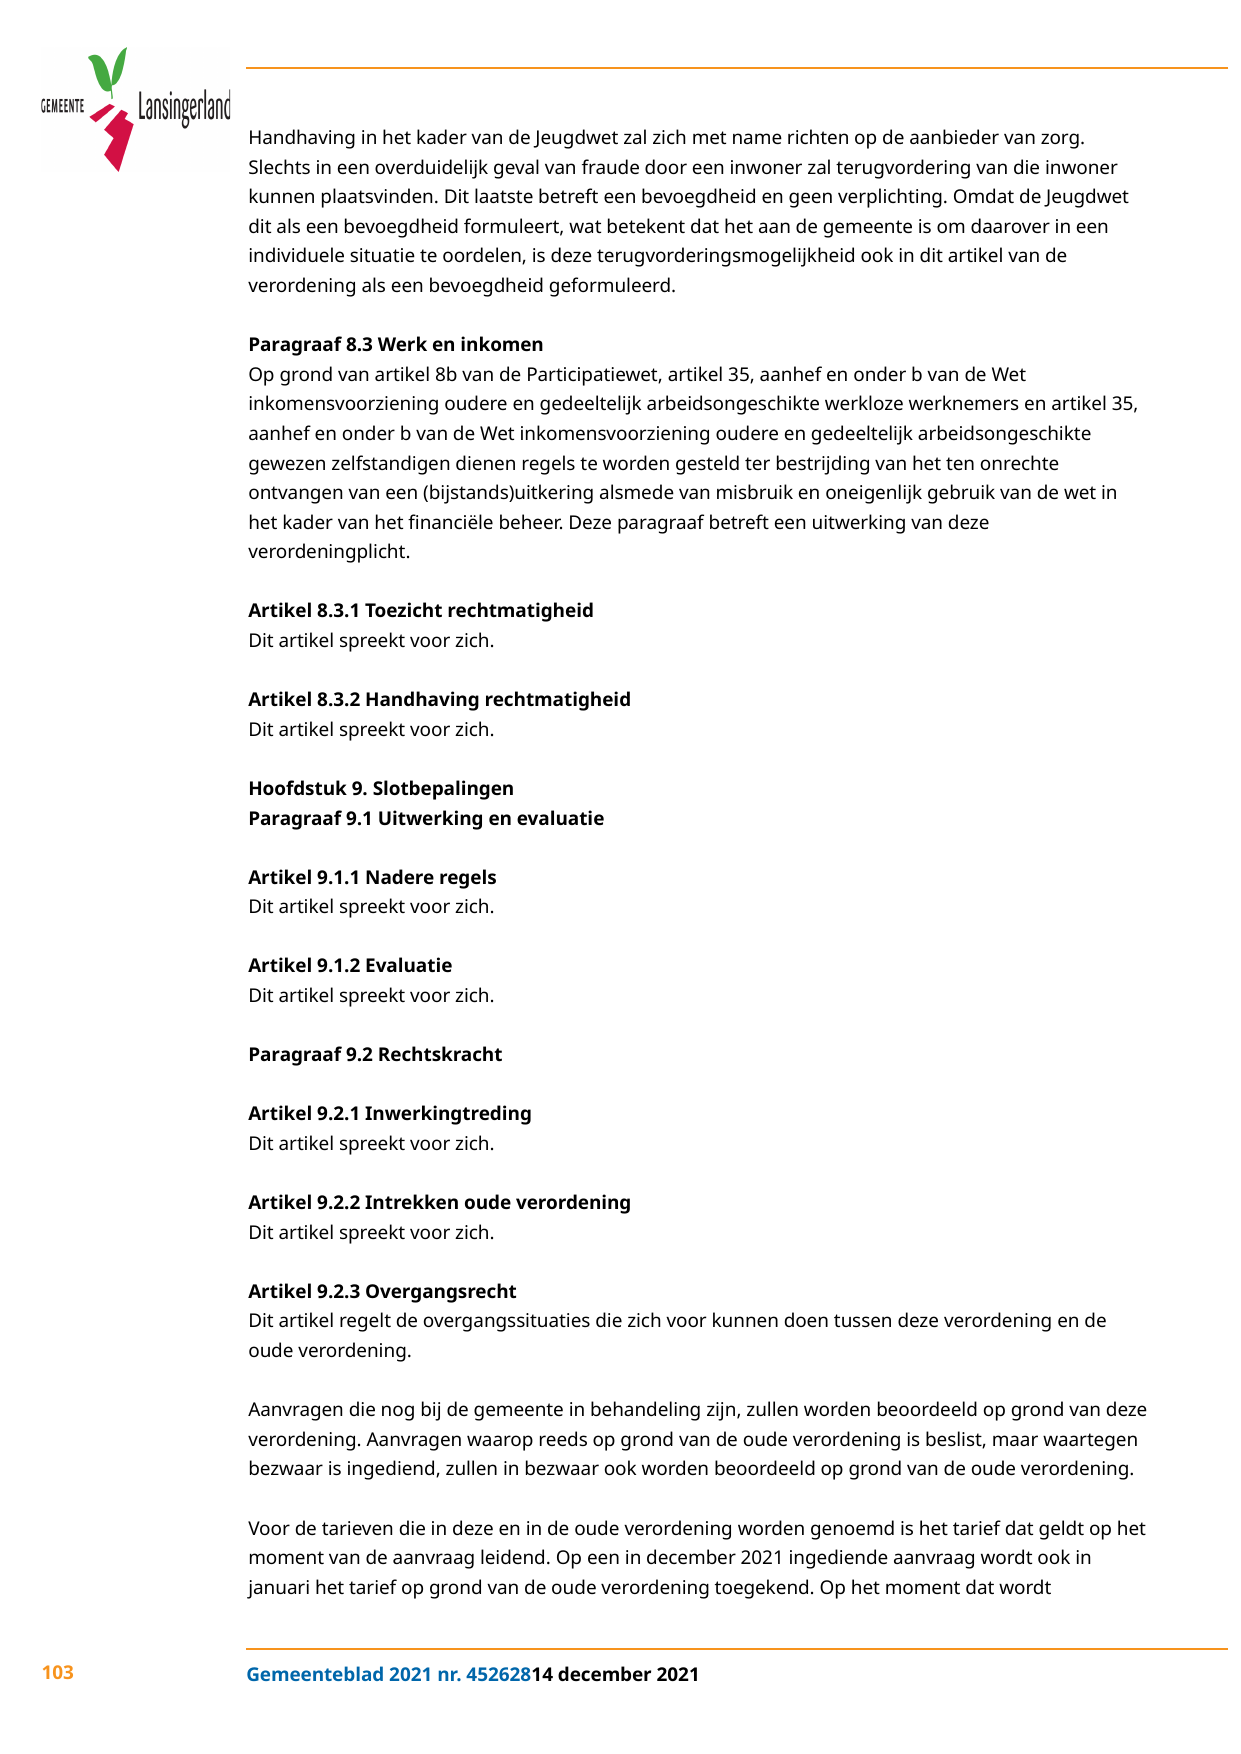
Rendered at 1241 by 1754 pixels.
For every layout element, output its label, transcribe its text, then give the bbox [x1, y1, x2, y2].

text Aanvragen die nog bij de gemeente in behandeling zijn, zullen worden beoordeeld op grond van deze verordening. Aanvragen waarop reeds op grond van de oude verordening is beslist, maar waartegen bezwaar is ingediend, zullen in bezwaar ook worden beoordeeld op grond van de oude verordening. [248, 1396, 1152, 1481]
text Dit artikel regelt de overgangssituaties die zich voor kunnen doen tussen deze verordening en de oude verordening. [248, 1308, 1152, 1363]
text Dit artikel spreekt voor zich. [248, 1219, 1152, 1245]
text Paragraaf 8.3 Werk en inkomen [248, 331, 1152, 357]
text Paragraaf 9.1 Uitwerking en evaluatie [248, 805, 1152, 831]
text Dit artikel spreekt voor zich. [248, 627, 1152, 653]
text Artikel 8.3.2 Handhaving rechtmatigheid [248, 686, 1152, 712]
picture [41, 47, 231, 172]
text Artikel 8.3.1 Toezicht rechtmatigheid [248, 598, 1152, 623]
text Dit artikel spreekt voor zich. [248, 982, 1152, 1008]
text Paragraaf 9.2 Rechtskracht [248, 1041, 1152, 1067]
text Voor de tarieven die in deze en in de oude verordening worden genoemd is het tarief dat geldt op het moment van de aanvraag leidend. Op een in december 2021 ingediende aanvraag wordt ook in januari het tarief op grond van de oude verordening toegekend. Op het moment dat wordt [248, 1515, 1152, 1600]
text Artikel 9.1.2 Evaluatie [248, 953, 1152, 978]
text Artikel 9.1.1 Nadere regels [248, 864, 1152, 890]
text Hoofdstuk 9. Slotbepalingen [248, 775, 1152, 801]
text Artikel 9.2.3 Overgangsrecht [248, 1278, 1152, 1304]
text Handhaving in het kader van de Jeugdwet zal zich met name richten op de aanbieder van zorg. Slechts in een overduidelijk geval van fraude door een inwoner zal terugvordering van die inwoner kunnen plaatsvinden. Dit laatste betreft een bevoegdheid en geen verplichting. Omdat de Jeugdwet dit als een bevoegdheid formuleert, wat betekent dat het aan de gemeente is om daarover in een individuele situatie te oordelen, is deze terugvorderingsmogelijkheid ook in dit artikel van de verordening als een bevoegdheid geformuleerd. [248, 124, 1152, 298]
text Dit artikel spreekt voor zich. [248, 1130, 1152, 1156]
text Op grond van artikel 8b van de Participatiewet, artikel 35, aanhef en onder b van de Wet inkomensvoorziening oudere en gedeeltelijk arbeidsongeschikte werkloze werknemers en artikel 35, aanhef en onder b van de Wet inkomensvoorziening oudere en gedeeltelijk arbeidsongeschikte gewezen zelfstandigen dienen regels te worden gesteld ter bestrijding van het ten onrechte ontvangen van een (bijstands)uitkering alsmede van misbruik en oneigenlijk gebruik van de wet in het kader van het financiële beheer. Deze paragraaf betreft een uitwerking van deze verordeningplicht. [248, 361, 1152, 564]
text Artikel 9.2.1 Inwerkingtreding [248, 1101, 1152, 1126]
text Artikel 9.2.2 Intrekken oude verordening [248, 1189, 1152, 1215]
text Dit artikel spreekt voor zich. [248, 716, 1152, 742]
text Dit artikel spreekt voor zich. [248, 893, 1152, 919]
